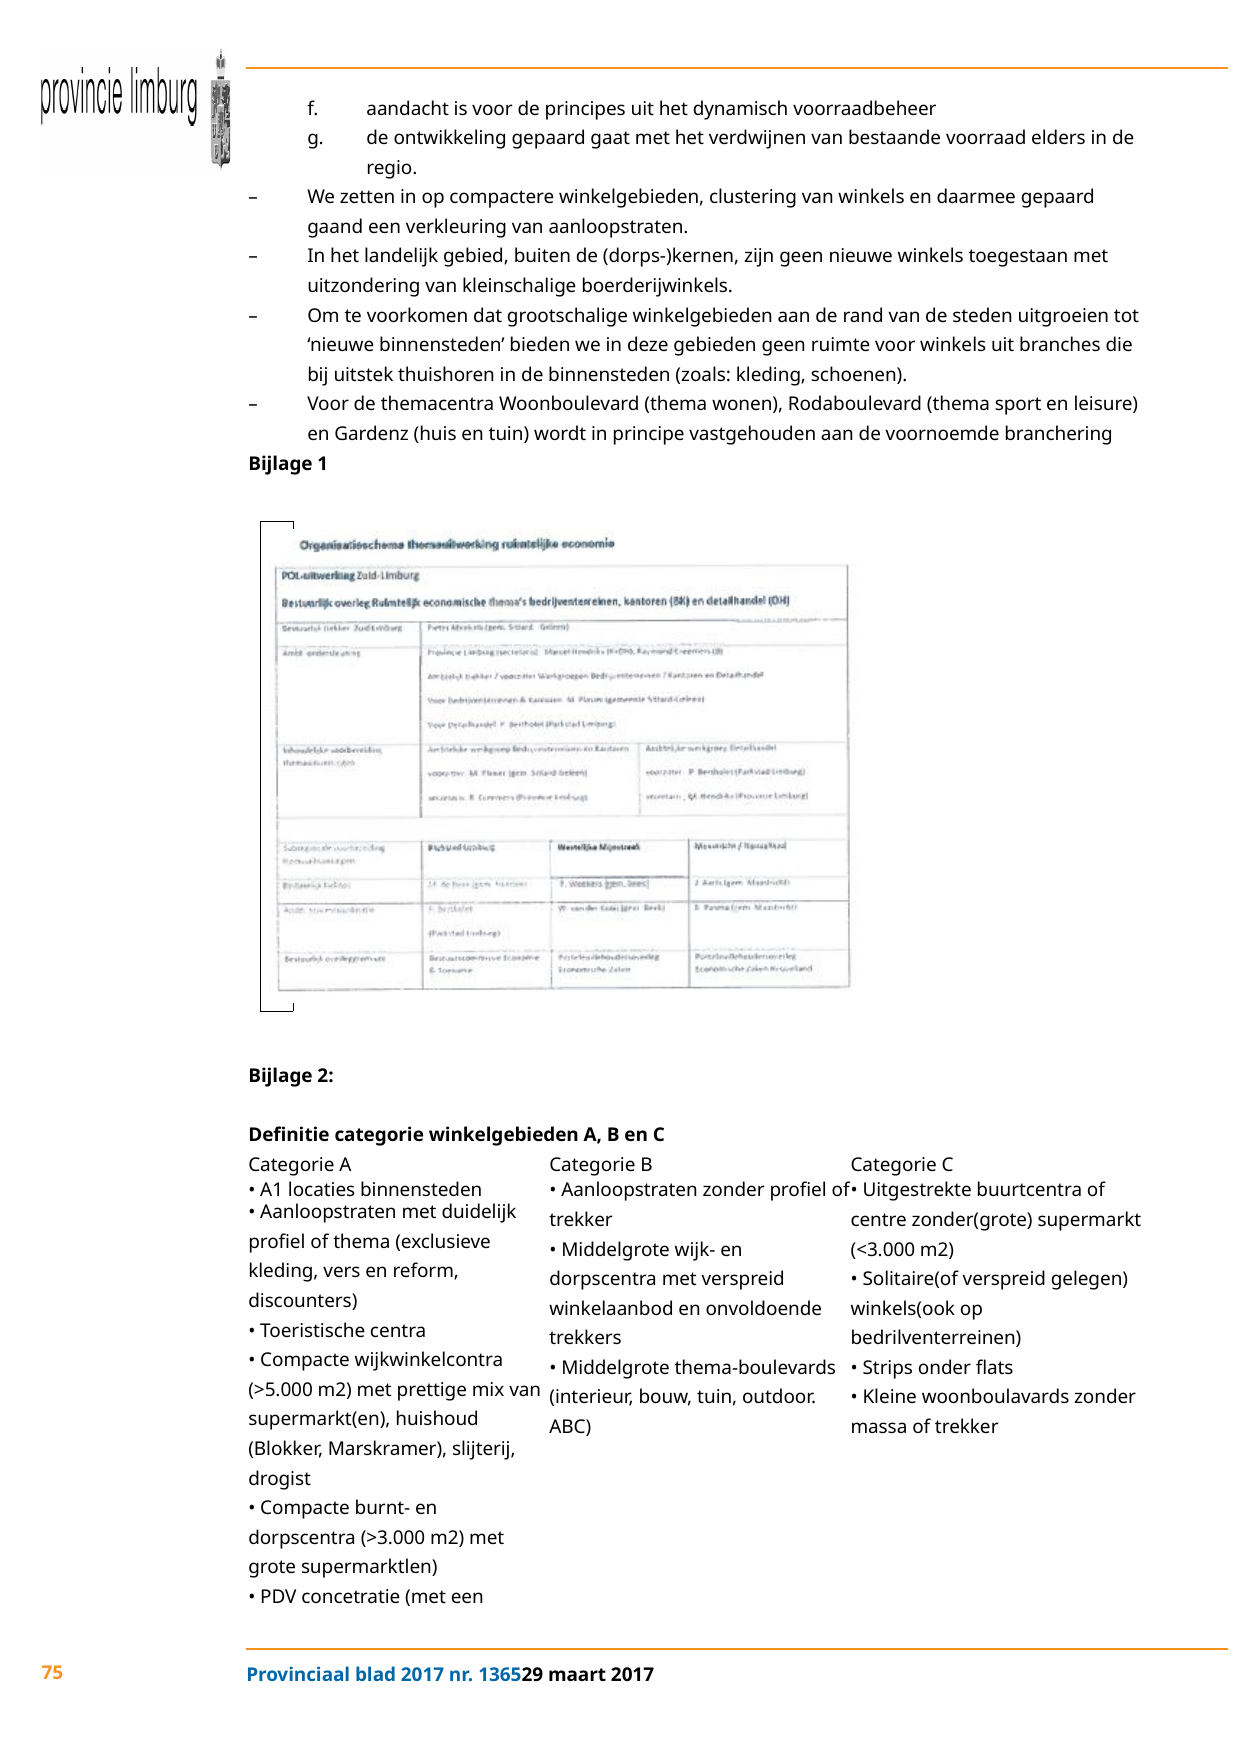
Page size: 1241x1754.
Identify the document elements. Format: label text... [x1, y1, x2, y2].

table_header Categorie B [549, 1151, 850, 1177]
list Voor de themacentra Woonboulevard (thema wonen), Rodaboulevard (thema sport en leisure) en Gardenz (huis en tuin) wordt in principe vastgehouden aan de voornoemde branchering [248, 391, 1152, 446]
list In het landelijk gebied, buiten de (dorps-)kernen, zijn geen nieuwe winkels toegestaan met uitzondering van kleinschalige boerderijwinkels. [248, 243, 1152, 298]
list Om te voorkomen dat grootschalige winkelgebieden aan de rand van de steden uitgroeien tot ‘nieuwe binnensteden’ bieden we in deze gebieden geen ruimte voor winkels uit branches die bij uitstek thuishoren in de binnensteden (zoals: kleding, schoenen). [248, 302, 1152, 387]
table_cell • A1 locaties binnensteden • Aanloopstraten met duidelijk profiel of thema (exclusieve kleding, vers en reform, discounters) • Toeristische centra • Compacte wijkwinkelcontra (>5.000 m2) met prettige mix van supermarkt(en), huishoud (Blokker, Marskramer), slijterij, drogist • Compacte burnt- en dorpscentra (>3.000 m2) met grote supermarktlen) • PDV concetratie (met een [248, 1177, 549, 1609]
table_cell • Uitgestrekte buurtcentra of centre zonder(grote) supermarkt (<3.000 m2) • Solitaire(of verspreid gelegen) winkels(ook op bedrilventerreinen) • Strips onder flats • Kleine woonboulavards zonder massa of trekker [850, 1177, 1152, 1609]
text Bijlage 1 [248, 450, 1152, 476]
list aandacht is voor de principes uit het dynamisch voorraadbeheer [307, 95, 1152, 121]
text Bijlage 2: [248, 1062, 1152, 1088]
text Definitie categorie winkelgebieden A, B en C [248, 1121, 1152, 1147]
picture [268, 529, 860, 1003]
table_cell • Aanloopstraten zonder profiel of trekker • Middelgrote wijk- en dorpscentra met verspreid winkelaanbod en onvoldoende trekkers • Middelgrote thema-boulevards (interieur, bouw, tuin, outdoor. ABC) [549, 1177, 850, 1609]
list We zetten in op compactere winkelgebieden, clustering van winkels en daarmee gepaard gaand een verkleuring van aanloopstraten. [248, 183, 1152, 239]
table_header Categorie A [248, 1151, 549, 1177]
list de ontwikkeling gepaard gaat met het verdwijnen van bestaande voorraad elders in de regio. [307, 124, 1152, 180]
picture [41, 47, 231, 172]
table_header Categorie C [850, 1151, 1152, 1177]
